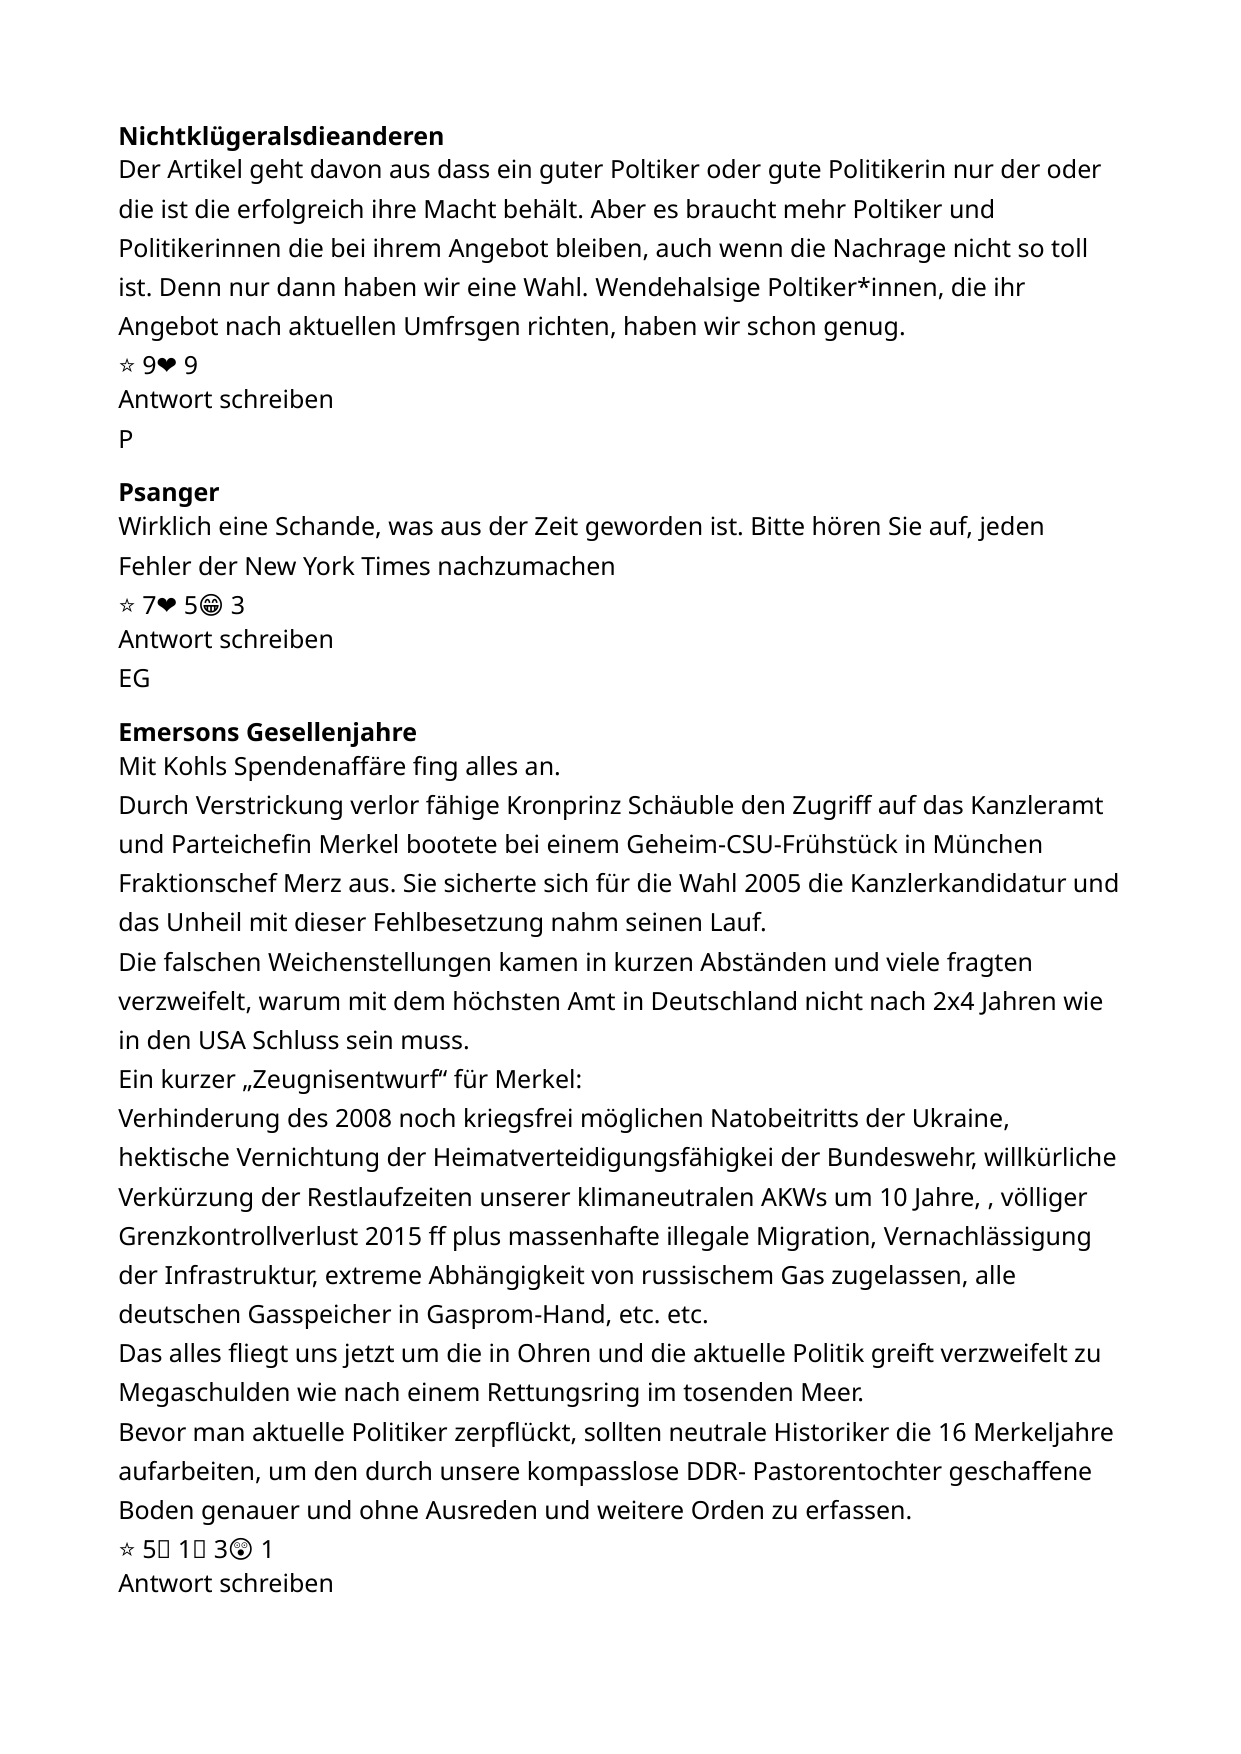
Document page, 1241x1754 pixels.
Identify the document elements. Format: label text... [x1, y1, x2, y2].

text Der Artikel geht davon aus dass ein guter Poltiker oder gute Politikerin nur der oder die ist die erfolgreich ihre Macht behält. Aber es braucht mehr Poltiker und Politikerinnen die bei ihrem Angebot bleiben, auch wenn die Nachrage nicht so toll ist. Denn nur dann haben wir eine Wahl. Wendehalsige Poltiker*innen, die ihr Angebot nach aktuellen Umfrsgen richten, haben wir schon genug. [118, 152, 1122, 343]
text Wirklich eine Schande, was aus der Zeit geworden ist. Bitte hören Sie auf, jeden Fehler der New York Times nachzumachen [118, 509, 1122, 582]
subtitle Nichtklügeralsdieanderen [118, 118, 1122, 152]
text EG [118, 661, 1122, 695]
text Ein kurzer „Zeugnisentwurf“ für Merkel: [118, 1062, 1122, 1096]
text ⭐️ 5🙁 1🤨 3😲 1 [118, 1532, 1122, 1566]
text Antwort schreiben [118, 621, 1122, 656]
text ⭐️ 9❤️ 9 [118, 348, 1122, 382]
text ⭐️ 7❤️ 5😁 3 [118, 587, 1122, 621]
text Durch Verstrickung verlor fähige Kronprinz Schäuble den Zugriff auf das Kanzleramt und Parteichefin Merkel bootete bei einem Geheim-CSU-Frühstück in München Fraktionschef Merz aus. Sie sicherte sich für die Wahl 2005 die Kanzlerkandidatur und das Unheil mit dieser Fehlbesetzung nahm seinen Lauf. [118, 788, 1122, 939]
subtitle Emersons Gesellenjahre [118, 714, 1122, 748]
text Das alles fliegt uns jetzt um die in Ohren und die aktuelle Politik greift verzweifelt zu Megaschulden wie nach einem Rettungsring im tosenden Meer. [118, 1336, 1122, 1409]
text Antwort schreiben [118, 382, 1122, 416]
text Mit Kohls Spendenaffäre fing alles an. [118, 748, 1122, 782]
text Bevor man aktuelle Politiker zerpflückt, sollten neutrale Historiker die 16 Merkeljahre aufarbeiten, um den durch unsere kompasslose DDR- Pastorentochter geschaffene Boden genauer und ohne Ausreden und weitere Orden zu erfassen. [118, 1414, 1122, 1527]
subtitle Psanger [118, 475, 1122, 509]
text Die falschen Weichenstellungen kamen in kurzen Abständen und viele fragten verzweifelt, warum mit dem höchsten Amt in Deutschland nicht nach 2x4 Jahren wie in den USA Schluss sein muss. [118, 944, 1122, 1057]
text P [118, 421, 1122, 455]
text Verhinderung des 2008 noch kriegsfrei möglichen Natobeitritts der Ukraine, hektische Vernichtung der Heimatverteidigungsfähigkei der Bundeswehr, willkürliche Verkürzung der Restlaufzeiten unserer klimaneutralen AKWs um 10 Jahre, , völliger Grenzkontrollverlust 2015 ff plus massenhafte illegale Migration, Vernachlässigung der Infrastruktur, extreme Abhängigkeit von russischem Gas zugelassen, alle deutschen Gasspeicher in Gasprom-Hand, etc. etc. [118, 1101, 1122, 1331]
text Antwort schreiben [118, 1566, 1122, 1600]
